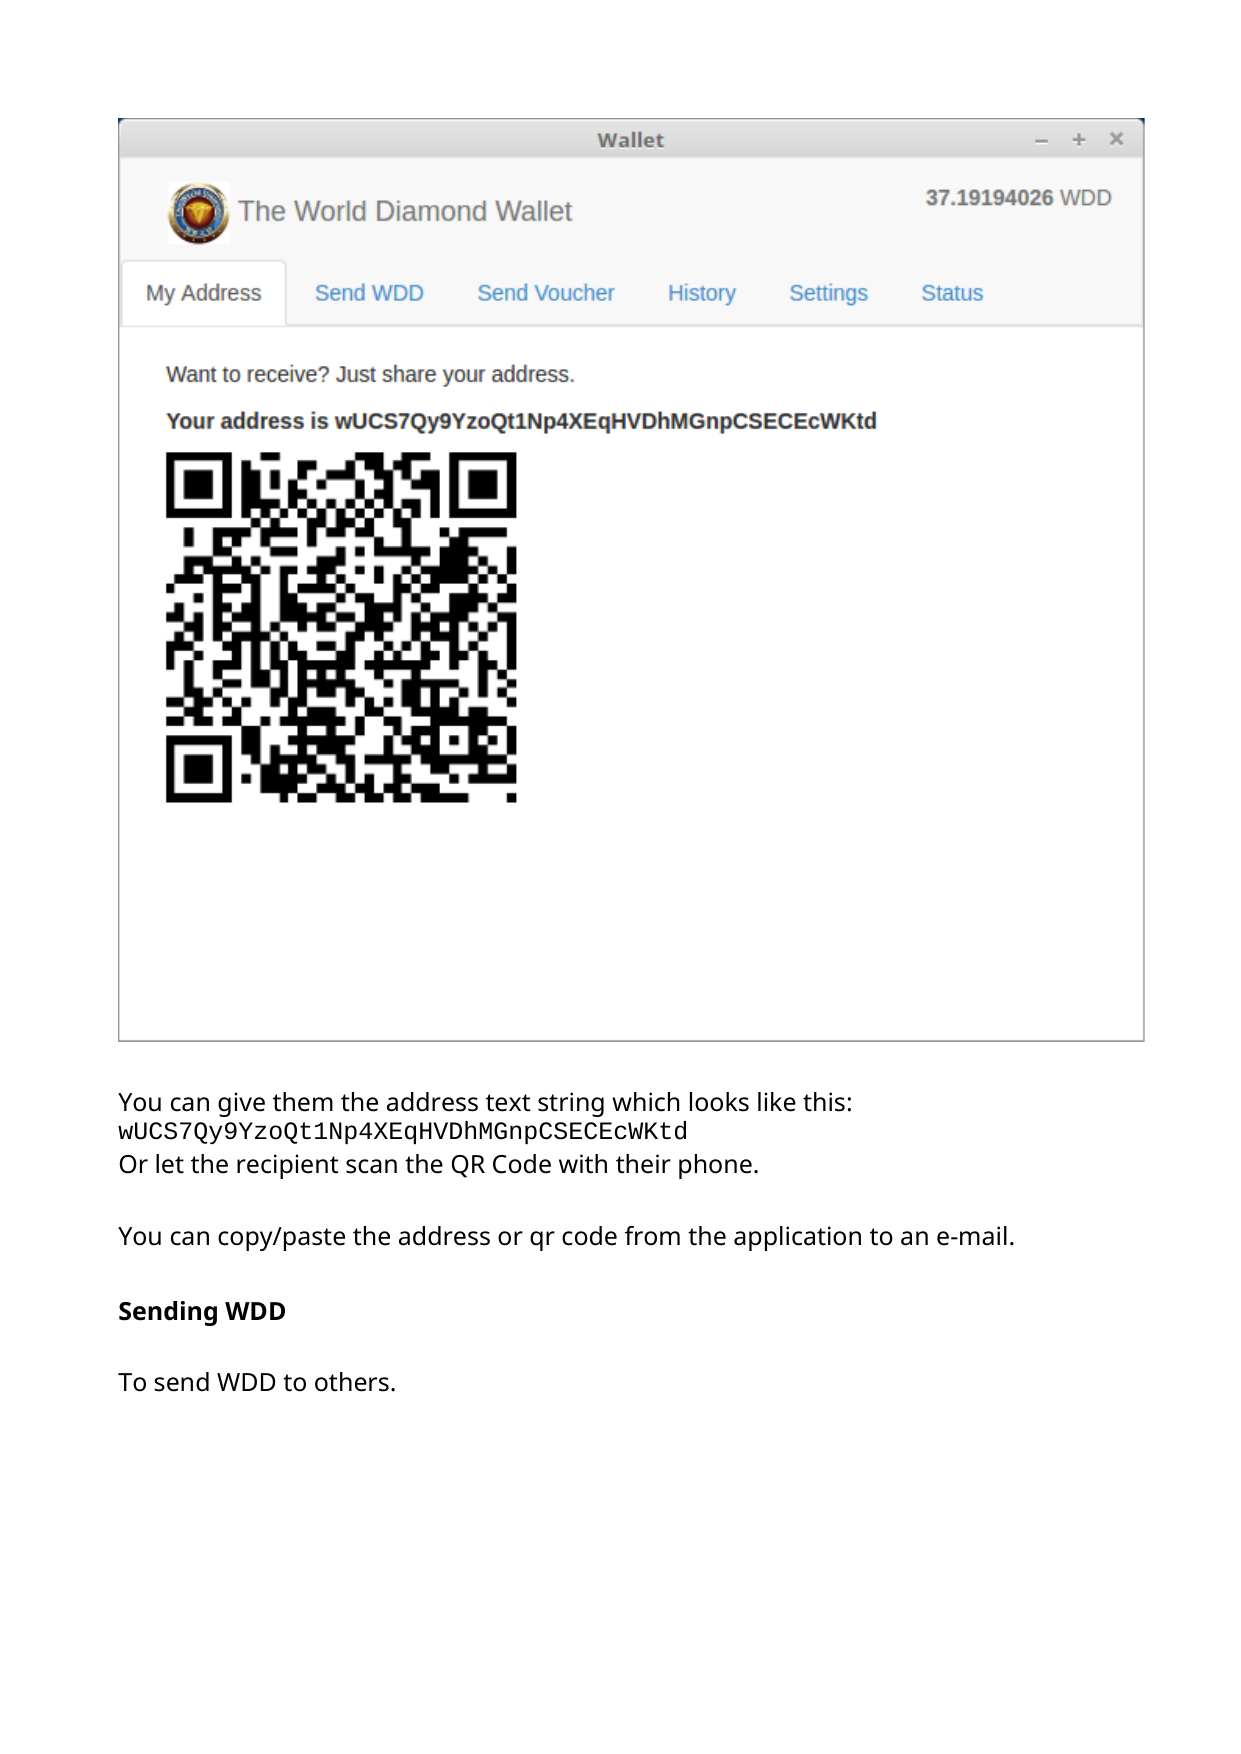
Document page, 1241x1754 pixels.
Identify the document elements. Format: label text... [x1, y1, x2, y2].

text You can copy/paste the address or qr code from the application to an e-mail. [118, 1218, 1122, 1252]
text Sending WDD [118, 1293, 1122, 1327]
text You can give them the address text string which looks like this: wUCS7Qy9YzoQt1Np4XEqHVDhMGnpCSECEcWKtd Or let the recipient scan the QR Code with their phone. [118, 1084, 1122, 1181]
text To send WDD to others. [118, 1365, 1122, 1399]
